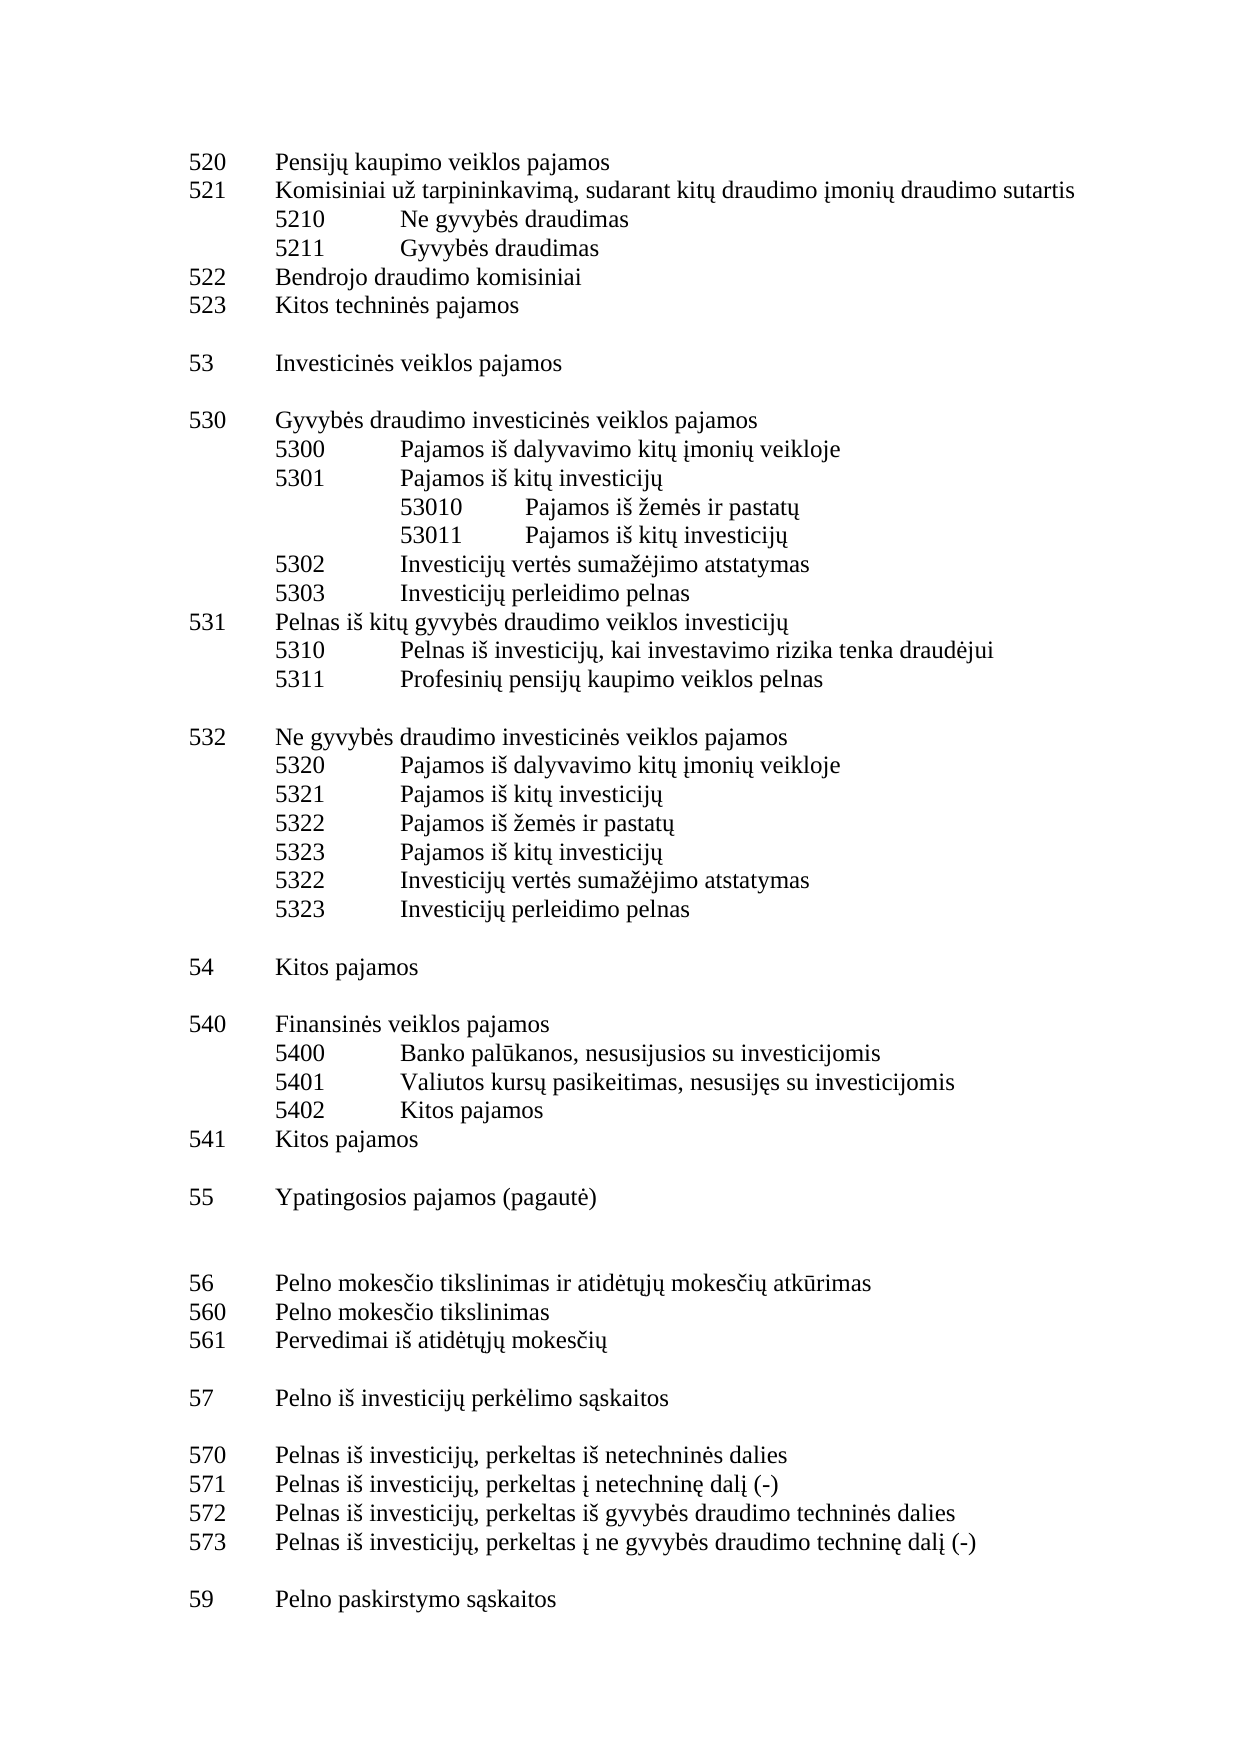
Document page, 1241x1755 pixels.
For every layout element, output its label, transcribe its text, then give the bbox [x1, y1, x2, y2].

table_cell Pajamos iš dalyvavimo kitų įmonių veikloje [389, 751, 1138, 779]
table_cell 5323 [264, 894, 388, 923]
table_cell Pelno iš investicijų perkėlimo sąskaitos [264, 1383, 1138, 1412]
table_cell 5303 [264, 578, 388, 607]
table_cell Valiutos kursų pasikeitimas, nesusijęs su investicijomis [389, 1067, 1138, 1096]
table_cell [264, 1354, 1138, 1383]
table_cell Pelnas iš kitų gyvybės draudimo veiklos investicijų [264, 607, 1138, 636]
table_cell [264, 693, 388, 722]
table_cell 5210 [264, 204, 388, 233]
table_cell Pajamos iš kitų investicijų [514, 521, 1138, 549]
table_cell [639, 693, 1138, 722]
table_cell [264, 923, 388, 952]
table_cell 53011 [389, 521, 513, 549]
table_cell [264, 1239, 1138, 1268]
table_cell Bendrojo draudimo komisiniai [264, 262, 1138, 291]
table_cell 55 [177, 1182, 263, 1211]
table_cell 56 [177, 1268, 263, 1297]
table_cell 520 [177, 147, 263, 176]
table_cell Pajamos iš kitų investicijų [389, 837, 1138, 866]
table_cell 5402 [264, 1096, 388, 1124]
table_cell 5321 [264, 779, 388, 808]
table_cell Investicijų perleidimo pelnas [389, 894, 1138, 923]
table_cell Pelnas iš investicijų, kai investavimo rizika tenka draudėjui [389, 636, 1138, 664]
table_cell 531 [177, 607, 263, 636]
table_cell [264, 1153, 1138, 1182]
table_cell [264, 981, 1138, 1009]
table_cell [177, 1354, 263, 1383]
table_cell [264, 492, 388, 521]
table_cell 54 [177, 952, 263, 981]
table_cell 573 [177, 1527, 263, 1556]
table_cell [264, 1556, 1138, 1584]
table_cell Ypatingosios pajamos (pagautė) [264, 1182, 1138, 1211]
table_cell Investicijų vertės sumažėjimo atstatymas [389, 549, 1138, 578]
table_cell 5301 [264, 463, 388, 492]
table_cell 5322 [264, 808, 388, 837]
table_cell 53 [177, 348, 263, 377]
table_cell 5401 [264, 1067, 388, 1096]
table_cell [514, 693, 638, 722]
table_cell 5211 [264, 233, 388, 262]
table_cell [264, 1211, 1138, 1239]
table_cell [177, 1067, 263, 1096]
table_cell 572 [177, 1498, 263, 1527]
table_cell Pelnas iš investicijų, perkeltas į ne gyvybės draudimo techninę dalį (-) [264, 1527, 1138, 1556]
table_cell 5311 [264, 664, 388, 693]
table_cell Pajamos iš žemės ir pastatų [514, 492, 1138, 521]
table_cell Profesinių pensijų kaupimo veiklos pelnas [389, 664, 1138, 693]
table_cell 5302 [264, 549, 388, 578]
table_cell [177, 463, 263, 492]
table_cell [177, 549, 263, 578]
table_cell 57 [177, 1383, 263, 1412]
table_cell Gyvybės draudimas [389, 233, 1138, 262]
table_cell [177, 894, 263, 923]
table_cell [389, 923, 513, 952]
table_cell [177, 1211, 263, 1239]
table_cell [264, 377, 1138, 406]
table_cell [177, 1412, 263, 1441]
table_cell Kitos pajamos [264, 1124, 1138, 1153]
table_cell Pelnas iš investicijų, perkeltas iš gyvybės draudimo techninės dalies [264, 1498, 1138, 1527]
table_cell Pajamos iš kitų investicijų [389, 463, 1138, 492]
table_cell [177, 434, 263, 463]
table_cell Banko palūkanos, nesusijusios su investicijomis [389, 1038, 1138, 1067]
table_cell Kitos pajamos [264, 952, 1138, 981]
table_cell Kitos techninės pajamos [264, 291, 1138, 319]
table_cell [177, 866, 263, 894]
table_cell 5323 [264, 837, 388, 866]
table_cell 59 [177, 1584, 263, 1613]
table_cell 523 [177, 291, 263, 319]
table_cell [177, 1153, 263, 1182]
table_cell 561 [177, 1326, 263, 1354]
table_cell [389, 693, 513, 722]
table_cell [177, 578, 263, 607]
table_cell 570 [177, 1441, 263, 1469]
table_cell 530 [177, 406, 263, 434]
table_cell Pajamos iš žemės ir pastatų [389, 808, 1138, 837]
table_cell [177, 118, 263, 147]
table_cell Investicijų vertės sumažėjimo atstatymas [389, 866, 1138, 894]
table_cell [177, 808, 263, 837]
table_cell Investicijų perleidimo pelnas [389, 578, 1138, 607]
table_cell 541 [177, 1124, 263, 1153]
table_cell Pajamos iš kitų investicijų [389, 779, 1138, 808]
table_cell [264, 118, 1138, 147]
table_cell [177, 233, 263, 262]
table_cell 522 [177, 262, 263, 291]
table_cell 5320 [264, 751, 388, 779]
table_cell [177, 204, 263, 233]
table_cell [177, 1096, 263, 1124]
table_cell [177, 751, 263, 779]
table_cell [177, 693, 263, 722]
table_cell [264, 521, 388, 549]
table_cell [264, 1412, 1138, 1441]
table_cell [514, 923, 638, 952]
table_cell [177, 1556, 263, 1584]
table_cell [177, 319, 263, 348]
table_cell 521 [177, 176, 263, 204]
table_cell [177, 981, 263, 1009]
table_cell Finansinės veiklos pajamos [264, 1009, 1138, 1038]
table_cell Ne gyvybės draudimo investicinės veiklos pajamos [264, 722, 1138, 751]
table_cell [177, 377, 263, 406]
table_cell Pervedimai iš atidėtųjų mokesčių [264, 1326, 1138, 1354]
table_cell [177, 492, 263, 521]
table_cell [264, 319, 1138, 348]
table_cell Kitos pajamos [389, 1096, 1138, 1124]
table_cell 540 [177, 1009, 263, 1038]
table_cell Pensijų kaupimo veiklos pajamos [264, 147, 1138, 176]
table_cell [177, 923, 263, 952]
table_cell Pelno mokesčio tikslinimas ir atidėtųjų mokesčių atkūrimas [264, 1268, 1138, 1297]
table_cell Ne gyvybės draudimas [389, 204, 1138, 233]
table_cell 5310 [264, 636, 388, 664]
table_cell 5300 [264, 434, 388, 463]
table_cell Pajamos iš dalyvavimo kitų įmonių veikloje [389, 434, 1138, 463]
table_cell [177, 1239, 263, 1268]
table_cell Pelno mokesčio tikslinimas [264, 1297, 1138, 1326]
table_cell [639, 923, 1138, 952]
table_cell Pelnas iš investicijų, perkeltas į netechninę dalį (-) [264, 1469, 1138, 1498]
table_cell Pelnas iš investicijų, perkeltas iš netechninės dalies [264, 1441, 1138, 1469]
table_cell 560 [177, 1297, 263, 1326]
table_cell Investicinės veiklos pajamos [264, 348, 1138, 377]
table_cell Komisiniai už tarpininkavimą, sudarant kitų draudimo įmonių draudimo sutartis [264, 176, 1138, 204]
table_cell [177, 837, 263, 866]
table_cell 571 [177, 1469, 263, 1498]
table_cell [177, 521, 263, 549]
table_cell [177, 664, 263, 693]
table_cell [177, 779, 263, 808]
table_cell [177, 636, 263, 664]
table_cell 5400 [264, 1038, 388, 1067]
table_cell Gyvybės draudimo investicinės veiklos pajamos [264, 406, 1138, 434]
table_cell 5322 [264, 866, 388, 894]
table_cell 53010 [389, 492, 513, 521]
table_cell [177, 1038, 263, 1067]
table_cell Pelno paskirstymo sąskaitos [264, 1584, 1138, 1613]
table_cell 532 [177, 722, 263, 751]
